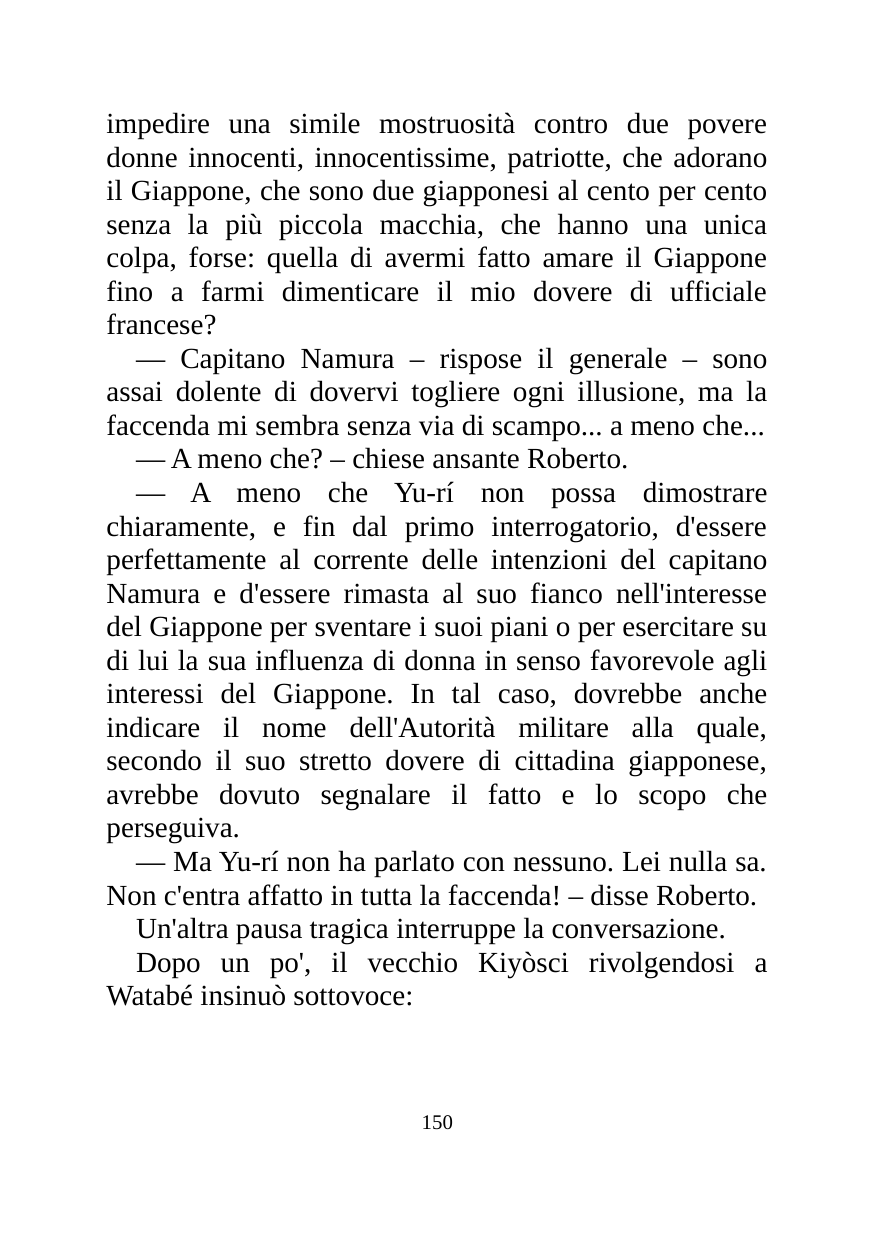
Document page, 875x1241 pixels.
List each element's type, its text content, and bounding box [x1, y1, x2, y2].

text — Capitano Namura – rispose il generale – sono assai dolente di dovervi togliere ogni illusione, ma la faccenda mi sembra senza via di scampo... a meno che... [106, 341, 768, 442]
text — Ma Yu-rí non ha parlato con nessuno. Lei nulla sa. Non c'entra affatto in tutta la faccenda! – disse Roberto. [106, 844, 768, 911]
text Dopo un po', il vecchio Kiyòsci rivolgendosi a Watabé insinuò sottovoce: [106, 945, 768, 1012]
text Un'altra pausa tragica interruppe la conversazione. [106, 911, 768, 945]
text — A meno che Yu-rí non possa dimostrare chiaramente, e fin dal primo interrogatorio, d'essere perfettamente al corrente delle intenzioni del capitano Namura e d'essere rimasta al suo fianco nell'interesse del Giappone per sventare i suoi piani o per esercitare su di lui la sua influenza di donna in senso favorevole agli interessi del Giappone. In tal caso, dovrebbe anche indicare il nome dell'Autorità militare alla quale, secondo il suo stretto dovere di cittadina giapponese, avrebbe dovuto segnalare il fatto e lo scopo che perseguiva. [106, 475, 768, 844]
text impedire una simile mostruosità contro due povere donne innocenti, innocentissime, patriotte, che adorano il Giappone, che sono due giapponesi al cento per cento senza la più piccola macchia, che hanno una unica colpa, forse: quella di avermi fatto amare il Giappone fino a farmi dimenticare il mio dovere di ufficiale francese? [106, 106, 768, 341]
text — A meno che? – chiese ansante Roberto. [106, 442, 768, 475]
